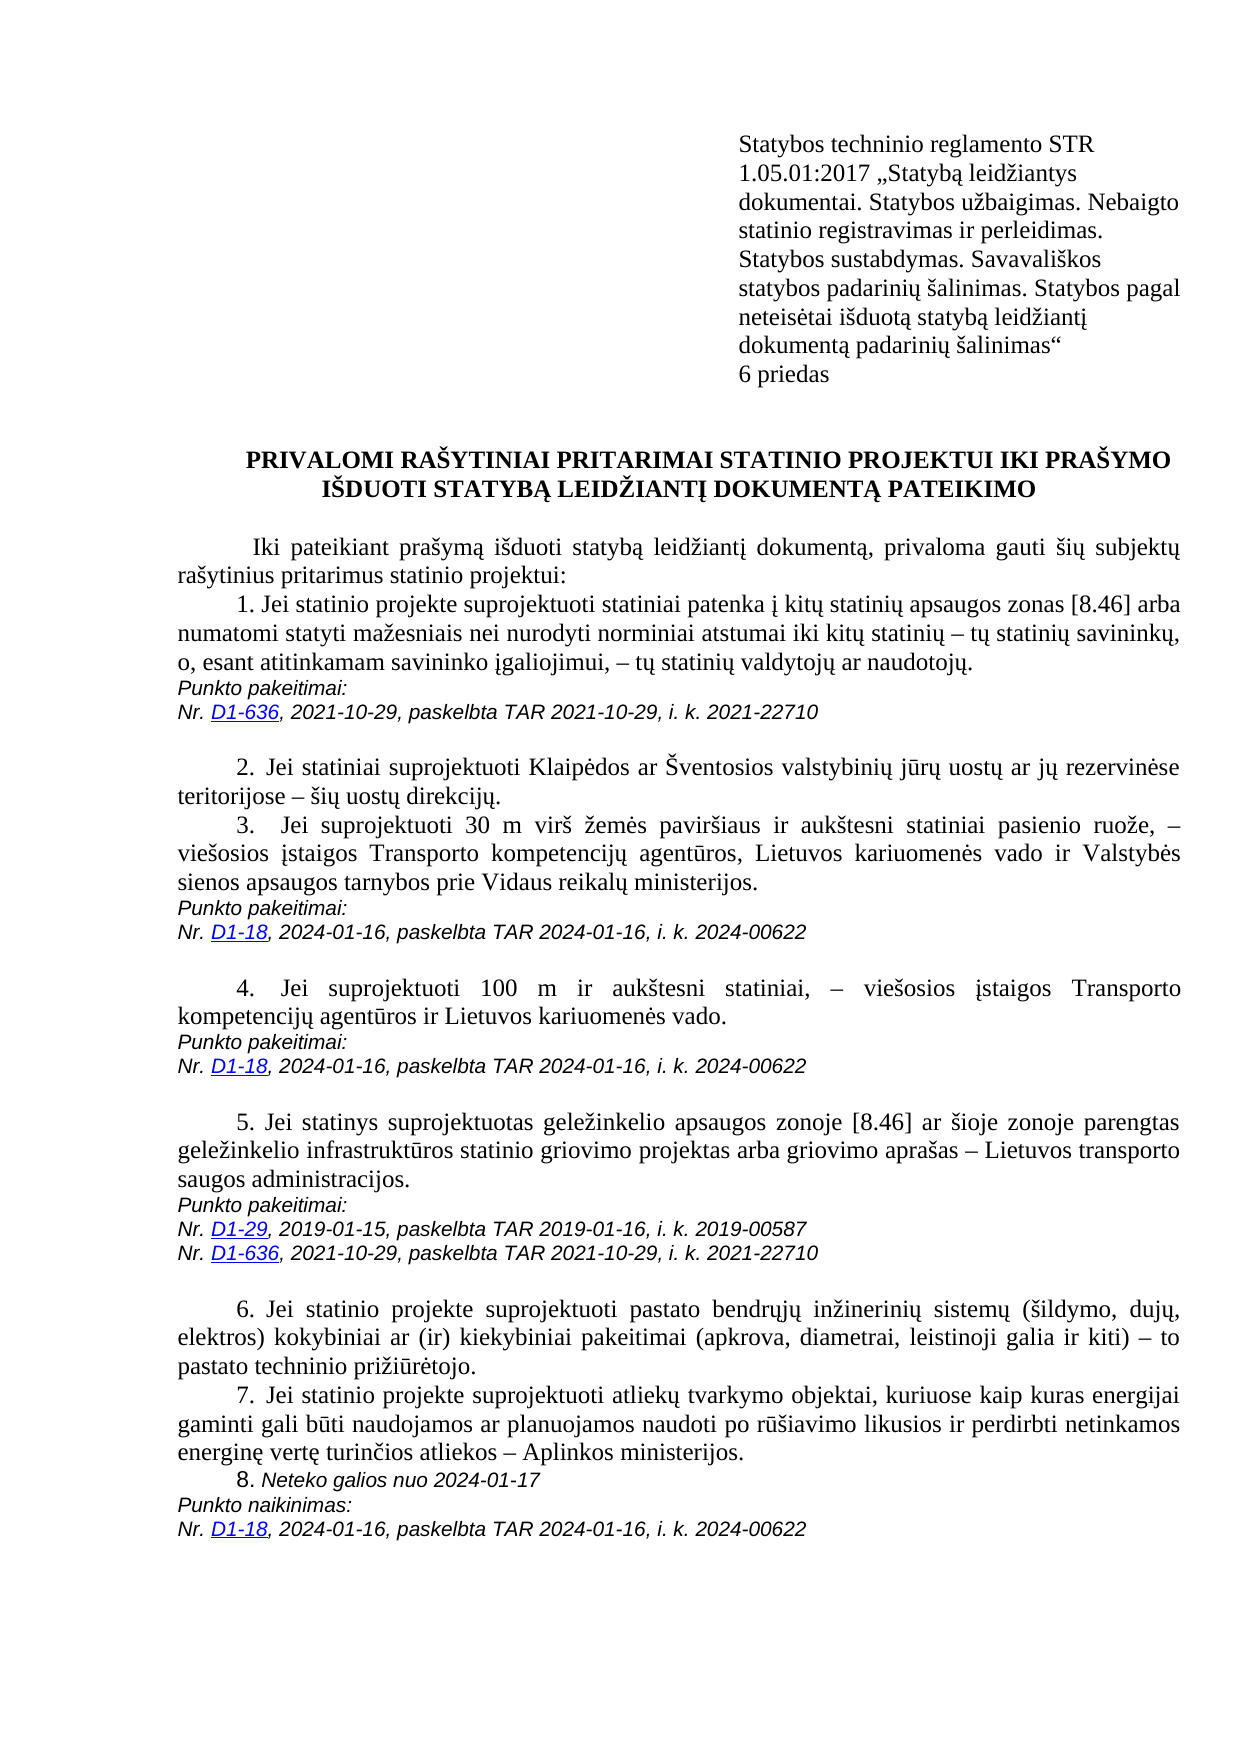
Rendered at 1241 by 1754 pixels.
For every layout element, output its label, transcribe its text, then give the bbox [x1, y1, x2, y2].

text 8. Neteko galios nuo 2024-01-17 [177, 1466, 1181, 1492]
text Nr. D1-18, 2024-01-16, paskelbta TAR 2024-01-16, i. k. 2024-00622 [177, 1054, 1181, 1078]
text Nr. D1-18, 2024-01-16, paskelbta TAR 2024-01-16, i. k. 2024-00622 [177, 920, 1181, 944]
text PRIVALOMI RAŠYTINIAI PRITARIMAI STATINIO PROJEKTUI IKI PRAŠYMO IŠDUOTI STATYBĄ LEIDŽIANTĮ DOKUMENTĄ PATEIKIMO [177, 446, 1181, 503]
text Punkto pakeitimai: [177, 896, 1181, 920]
text 3. Jei suprojektuoti 30 m virš žemės paviršiaus ir aukštesni statiniai pasienio ruože, – viešosios įstaigos Transporto kompetencijų agentūros, Lietuvos kariuomenės vado ir Valstybės sienos apsaugos tarnybos prie Vidaus reikalų ministerijos. [177, 810, 1181, 896]
text 6. Jei statinio projekte suprojektuoti pastato bendrųjų inžinerinių sistemų (šildymo, dujų, elektros) kokybiniai ar (ir) kiekybiniai pakeitimai (apkrova, diametrai, leistinoji galia ir kiti) – to pastato techninio prižiūrėtojo. [177, 1294, 1181, 1380]
text Punkto naikinimas: [177, 1492, 1181, 1516]
text Punkto pakeitimai: [177, 1193, 1181, 1217]
text Punkto pakeitimai: [177, 1030, 1181, 1054]
text Iki pateikiant prašymą išduoti statybą leidžiantį dokumentą, privaloma gauti šių subjektų rašytinius pritarimus statinio projektui: [177, 532, 1181, 589]
text Nr. D1-29, 2019-01-15, paskelbta TAR 2019-01-16, i. k. 2019-00587 [177, 1217, 1181, 1241]
text 4. Jei suprojektuoti 100 m ir aukštesni statiniai, – viešosios įstaigos Transporto kompetencijų agentūros ir Lietuvos kariuomenės vado. [177, 973, 1181, 1030]
text 1.05.01:2017 „Statybą leidžiantys [738, 158, 1181, 187]
text Statybos techninio reglamento STR [738, 129, 1181, 158]
text statinio registravimas ir perleidimas. [738, 216, 1181, 244]
text Punkto pakeitimai: [177, 676, 1181, 699]
text neteisėtai išduotą statybą leidžiantį [738, 302, 1181, 331]
text Statybos sustabdymas. Savavališkos [738, 244, 1181, 273]
text 2. Jei statiniai suprojektuoti Klaipėdos ar Šventosios valstybinių jūrų uostų ar jų rezervinėse teritorijose – šių uostų direkcijų. [177, 752, 1181, 810]
text dokumentą padarinių šalinimas“ [738, 331, 1181, 359]
text 5. Jei statinys suprojektuotas geležinkelio apsaugos zonoje [8.46] ar šioje zonoje parengtas geležinkelio infrastruktūros statinio griovimo projektas arba griovimo aprašas – Lietuvos transporto saugos administracijos. [177, 1107, 1181, 1193]
text dokumentai. Statybos užbaigimas. Nebaigto [738, 187, 1181, 216]
text 6 priedas [738, 359, 1181, 388]
text 1. Jei statinio projekte suprojektuoti statiniai patenka į kitų statinių apsaugos zonas [8.46] arba numatomi statyti mažesniais nei nurodyti norminiai atstumai iki kitų statinių – tų statinių savininkų, o, esant atitinkamam savininko įgaliojimui, – tų statinių valdytojų ar naudotojų. [177, 589, 1181, 676]
text Nr. D1-636, 2021-10-29, paskelbta TAR 2021-10-29, i. k. 2021-22710 [177, 699, 1181, 723]
text Nr. D1-18, 2024-01-16, paskelbta TAR 2024-01-16, i. k. 2024-00622 [177, 1516, 1181, 1540]
text Nr. D1-636, 2021-10-29, paskelbta TAR 2021-10-29, i. k. 2021-22710 [177, 1241, 1181, 1265]
text 7. Jei statinio projekte suprojektuoti atliekų tvarkymo objektai, kuriuose kaip kuras energijai gaminti gali būti naudojamos ar planuojamos naudoti po rūšiavimo likusios ir perdirbti netinkamos energinę vertę turinčios atliekos – Aplinkos ministerijos. [177, 1380, 1181, 1466]
text statybos padarinių šalinimas. Statybos pagal [738, 273, 1181, 302]
